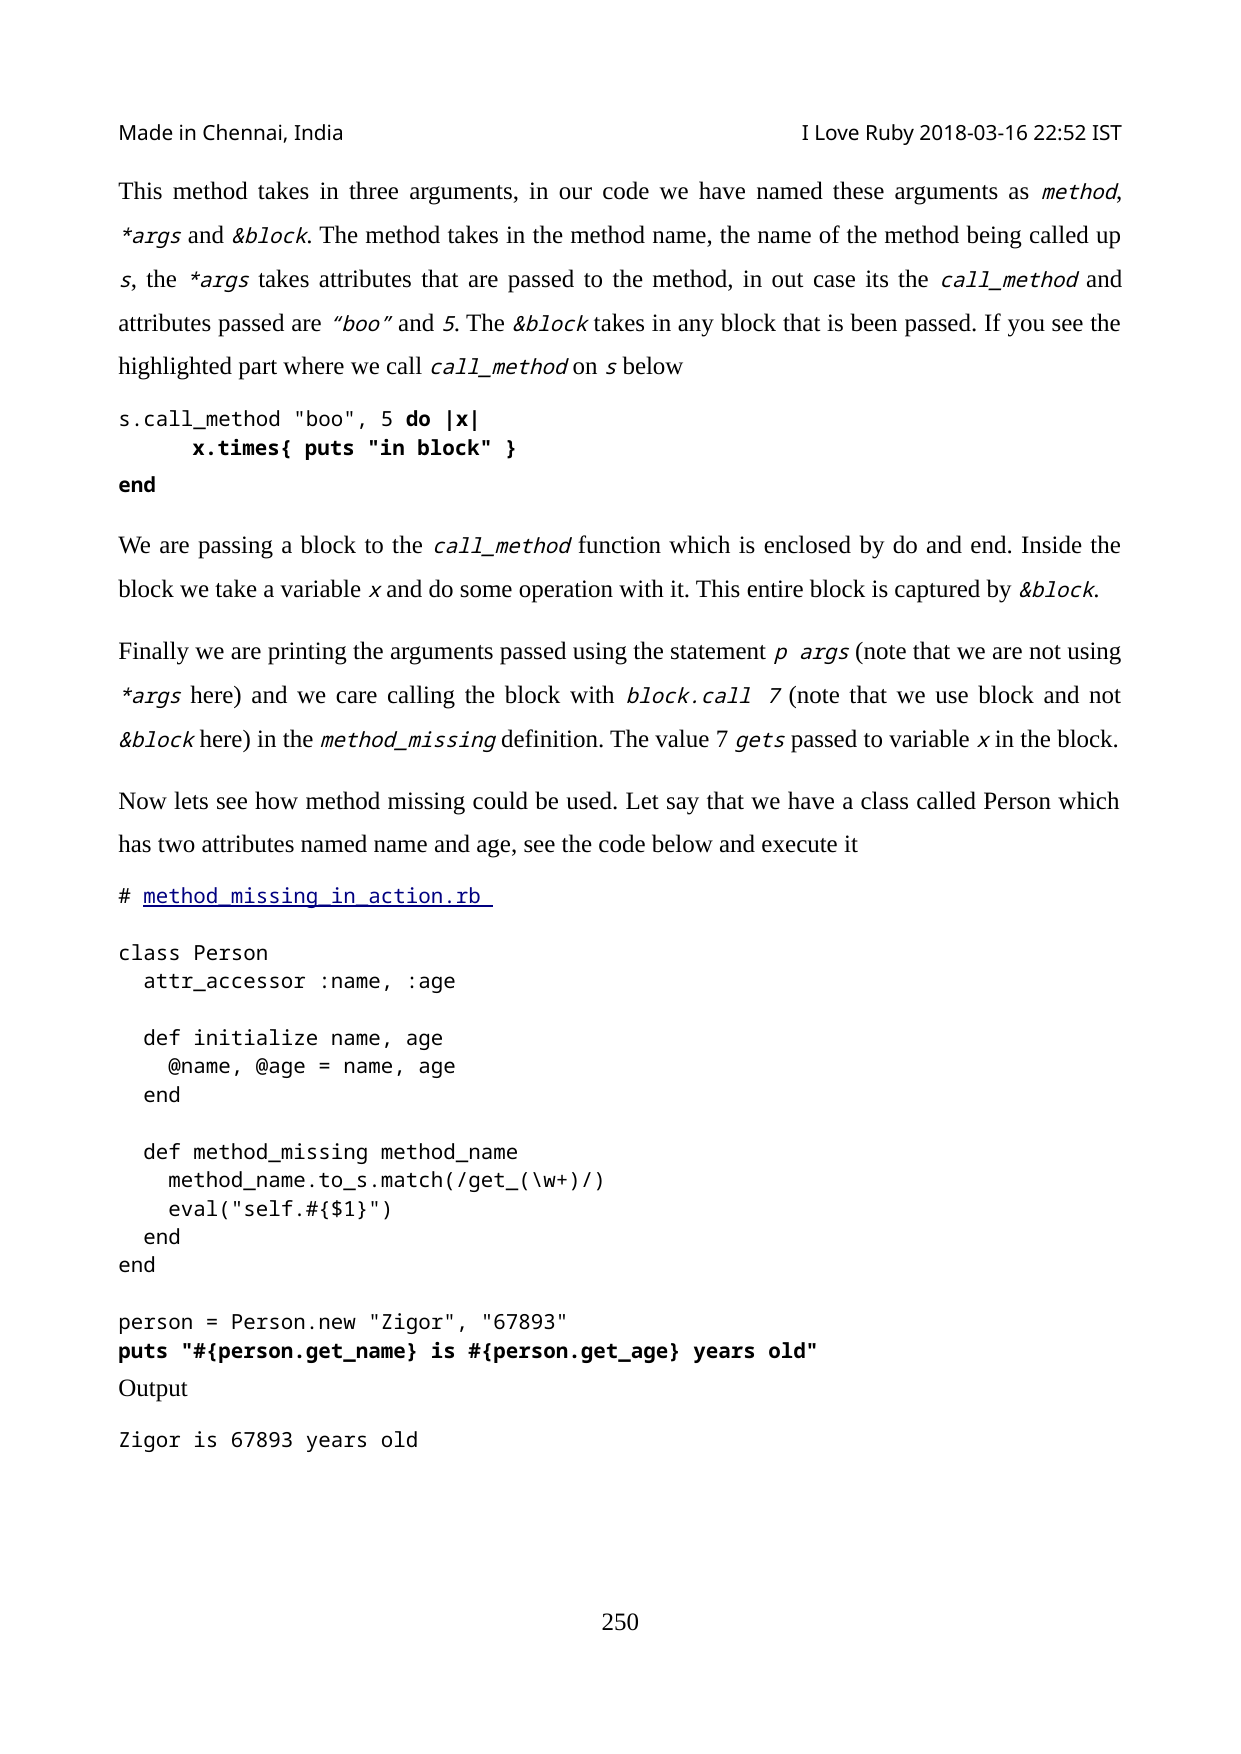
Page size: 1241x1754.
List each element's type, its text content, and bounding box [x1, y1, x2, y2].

text method_name.to_s.match(/get_(\w+)/) [118, 1165, 1122, 1194]
text Zigor is 67893 years old [118, 1425, 1122, 1454]
text Finally we are printing the arguments passed using the statement p args (note that we are not using *args here) and we care calling the block with block.call 7 (note that we use block and not &block here) in the method_missing definition. The value 7 gets passed to variable x in the block. [118, 636, 1122, 753]
text Output [118, 1373, 1122, 1402]
text attr_accessor :name, :age [118, 966, 1122, 995]
text end [118, 1080, 1122, 1108]
text # method_missing_in_action.rb [118, 881, 1122, 909]
text s.call_method "boo", 5 do |x| [118, 404, 1122, 433]
text end [118, 1222, 1122, 1251]
text person = Person.new "Zigor", "67893" [118, 1307, 1122, 1336]
text def initialize name, age [118, 1023, 1122, 1052]
text @name, @age = name, age [118, 1052, 1122, 1080]
text class Person [118, 938, 1122, 966]
text This method takes in three arguments, in our code we have named these arguments as method, *args and &block. The method takes in the method name, the name of the method being called up s, the *args takes attributes that are passed to the method, in out case its the call_method and attributes passed are “boo” and 5. The &block takes in any block that is been passed. If you see the highlighted part where we call call_method on s below [118, 176, 1122, 381]
text end [118, 1251, 1122, 1279]
text Now lets see how method missing could be used. Let say that we have a class called Person which has two attributes named name and age, see the code below and execute it [118, 786, 1122, 858]
text end [118, 470, 1122, 499]
text def method_missing method_name [118, 1137, 1122, 1165]
text puts "#{person.get_name} is #{person.get_age} years old" [118, 1336, 1122, 1364]
text eval("self.#{$1}") [118, 1194, 1122, 1222]
text x.times{ puts "in block" } [118, 433, 1122, 461]
text We are passing a block to the call_method function which is enclosed by do and end. Inside the block we take a variable x and do some operation with it. This entire block is captured by &block. [118, 531, 1122, 604]
